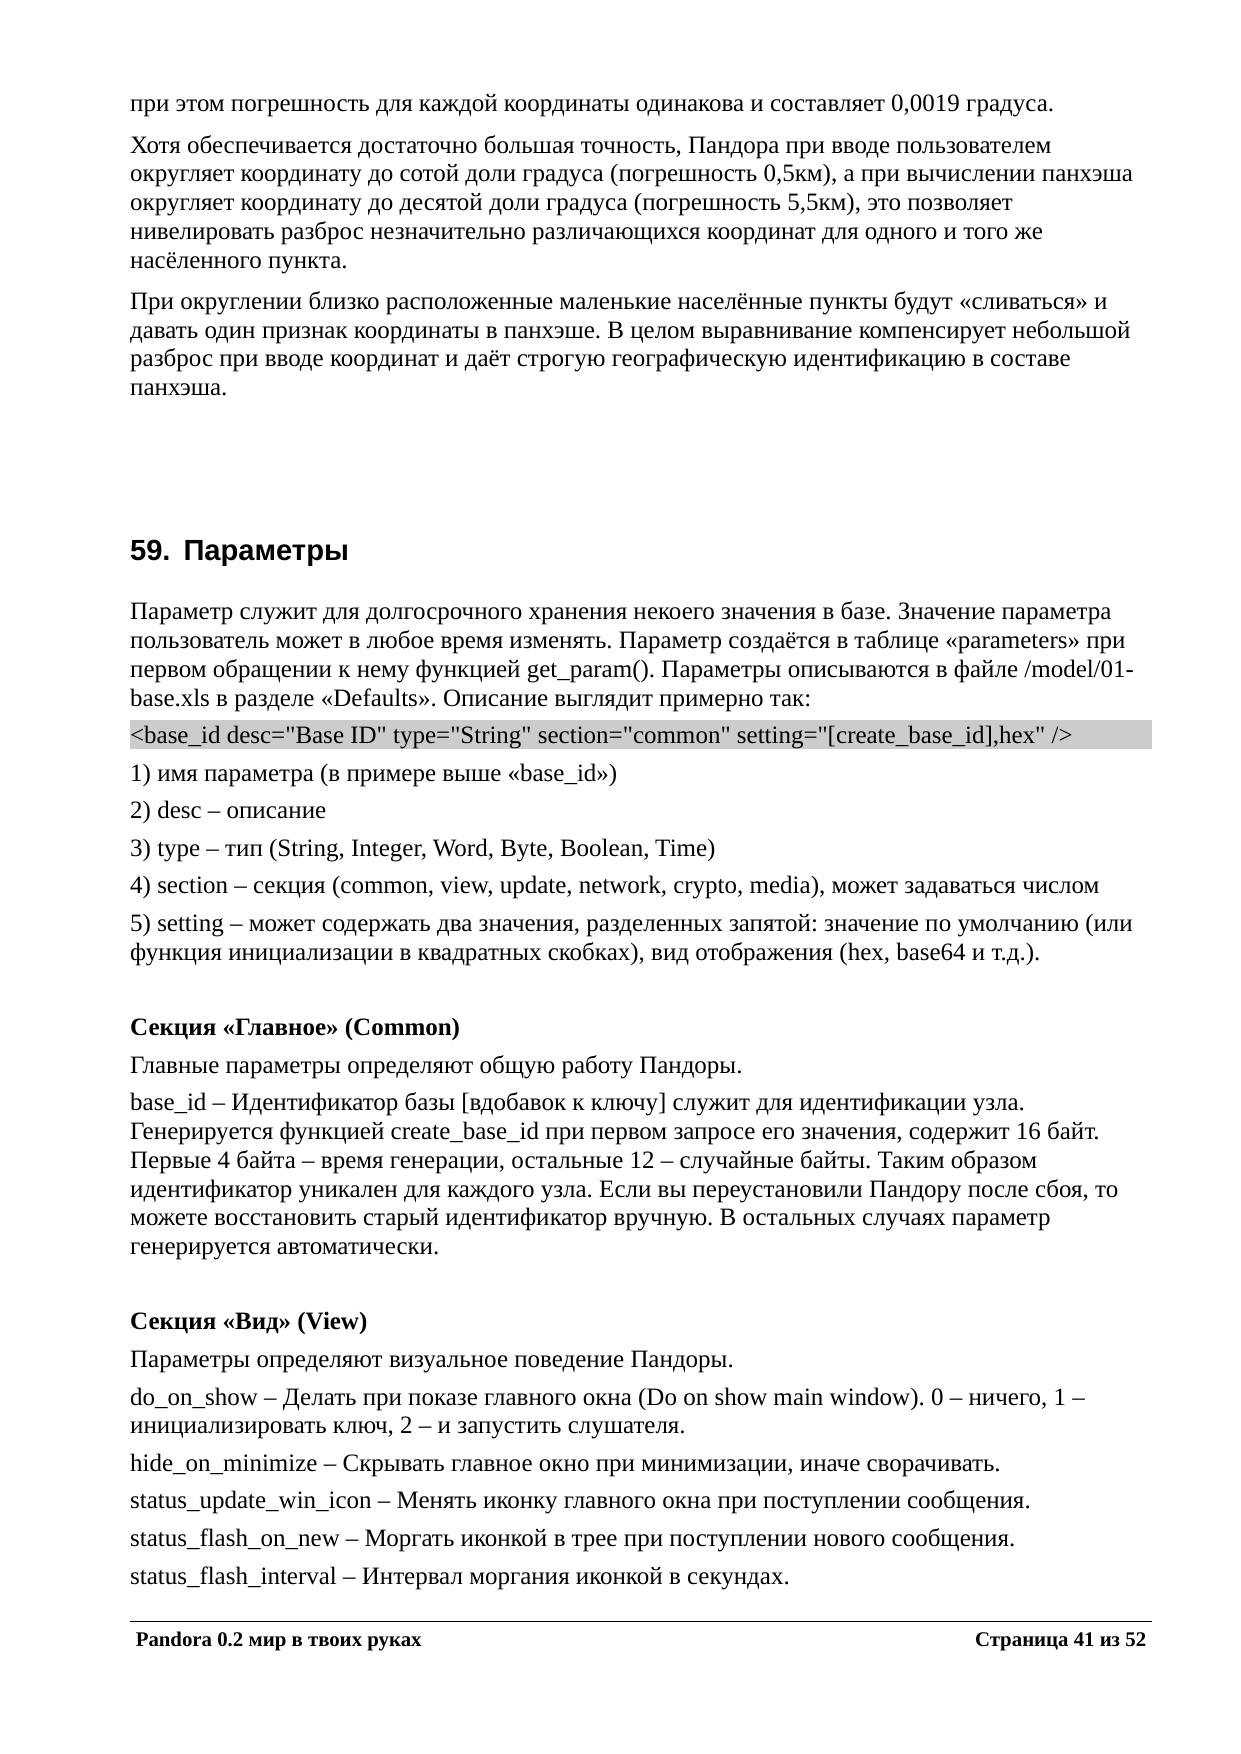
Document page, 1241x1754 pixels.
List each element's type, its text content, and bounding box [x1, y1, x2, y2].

text 1) имя параметра (в примере выше «base_id») [130, 758, 1152, 787]
text 5) setting – может содержать два значения, разделенных запятой: значение по умолчанию (или функция инициализации в квадратных скобках), вид отображения (hex, base64 и т.д.). [130, 908, 1152, 966]
text do_on_show – Делать при показе главного окна (Do on show main window). 0 – ничего, 1 – инициализировать ключ, 2 – и запустить слушателя. [130, 1382, 1152, 1439]
subtitle Параметры [130, 533, 1152, 566]
text base_id – Идентификатор базы [вдобавок к ключу] служит для идентификации узла. Генерируется функцией create_base_id при первом запросе его значения, содержит 16 байт. Первые 4 байта – время генерации, остальные 12 – случайные байты. Таким образом идентификатор уникален для каждого узла. Если вы переустановили Пандору после сбоя, то можете восстановить старый идентификатор вручную. В остальных случаях параметр генерируется автоматически. [130, 1087, 1152, 1260]
text При округлении близко расположенные маленькие населённые пункты будут «сливаться» и давать один признак координаты в панхэше. В целом выравнивание компенсирует небольшой разброс при вводе координат и даёт строгую географическую идентификацию в составе панхэша. [130, 286, 1152, 401]
text Главные параметры определяют общую работу Пандоры. [130, 1050, 1152, 1078]
text status_update_win_icon – Менять иконку главного окна при поступлении сообщения. [130, 1486, 1152, 1514]
text при этом погрешность для каждой координаты одинакова и составляет 0,0019 градуса. [130, 88, 1152, 117]
text 4) section – секция (common, view, update, network, crypto, media), может задаваться числом [130, 871, 1152, 899]
text Секция «Вид» (View) [130, 1306, 1152, 1335]
text status_flash_on_new – Моргать иконкой в трее при поступлении нового сообщения. [130, 1523, 1152, 1552]
text 2) desc – описание [130, 795, 1152, 824]
text <base_id desc="Base ID" type="String" section="common" setting="[create_base_id],hex" /> [130, 720, 1152, 749]
text Параметры определяют визуальное поведение Пандоры. [130, 1344, 1152, 1373]
text hide_on_minimize – Скрывать главное окно при минимизации, иначе сворачивать. [130, 1448, 1152, 1477]
text status_flash_interval – Интервал моргания иконкой в секундах. [130, 1561, 1152, 1589]
text Параметр служит для долгосрочного хранения некоего значения в базе. Значение параметра пользователь может в любое время изменять. Параметр создаётся в таблице «parameters» при первом обращении к нему функцией get_param(). Параметры описываются в файле /model/01-base.xls в разделе «Defaults». Описание выглядит примерно так: [130, 596, 1152, 711]
text Секция «Главное» (Common) [130, 1012, 1152, 1041]
text Хотя обеспечивается достаточно большая точность, Пандора при вводе пользователем округляет координату до сотой доли градуса (погрешность 0,5км), а при вычислении панхэша округляет координату до десятой доли градуса (погрешность 5,5км), это позволяет нивелировать разброс незначительно различающихся координат для одного и того же насёленного пункта. [130, 130, 1152, 273]
text 3) type – тип (String, Integer, Word, Byte, Boolean, Time) [130, 833, 1152, 862]
